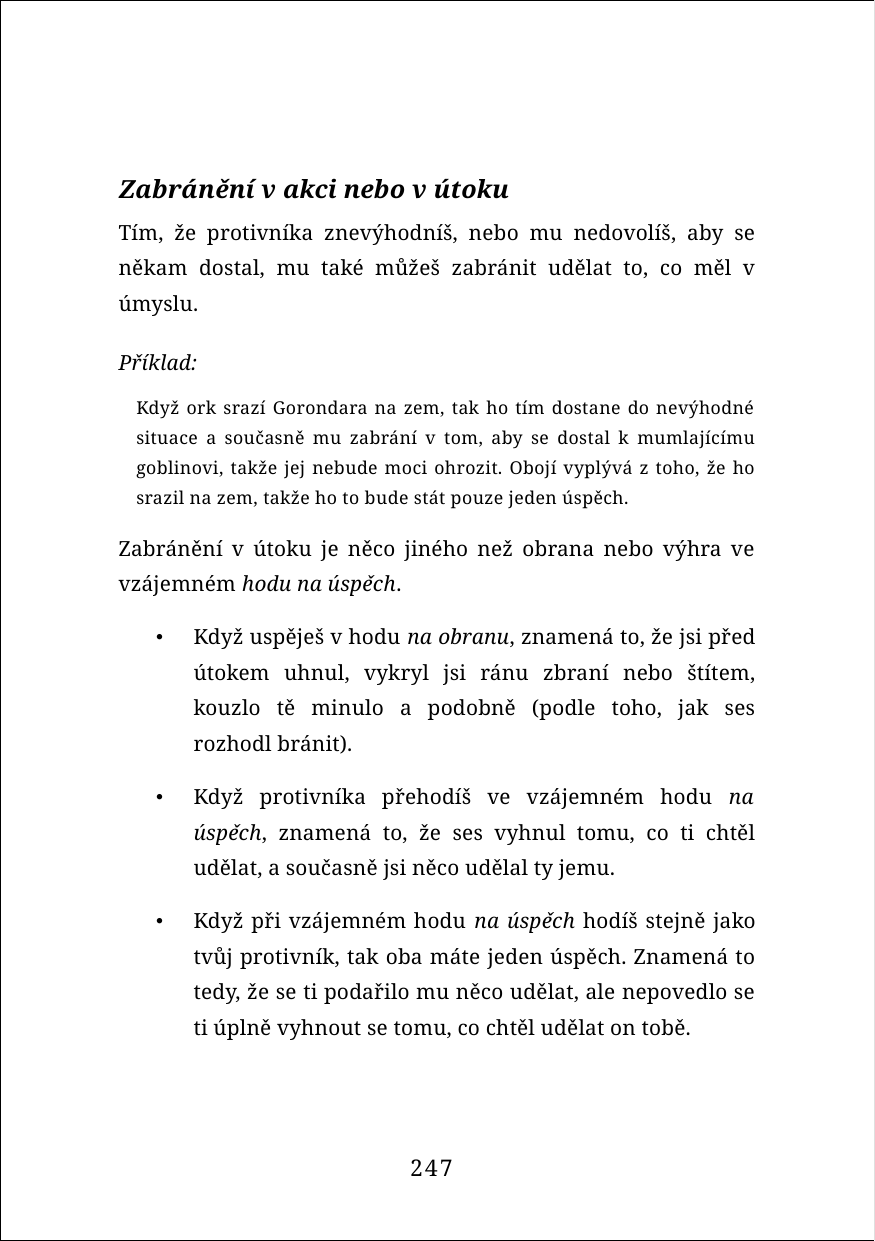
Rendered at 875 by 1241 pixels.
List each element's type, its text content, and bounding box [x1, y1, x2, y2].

list Když při vzájemném hodu na úspěch hodíš stejně jako tvůj protivník, tak oba máte jeden úspěch. Znamená to tedy, že se ti podařilo mu něco udělat, ale nepovedlo se ti úplně vyhnout se tomu, co chtěl udělat on tobě. [156, 906, 756, 1041]
text Příklad: [118, 348, 756, 376]
list Když uspěješ v hodu na obranu, znamená to, že jsi před útokem uhnul, vykryl jsi ránu zbraní nebo štítem, kouzlo tě minulo a podobně (podle toho, jak ses rozhodl bránit). [156, 622, 756, 757]
text Zabránění v útoku je něco jiného než obrana nebo výhra ve vzájemném hodu na úspěch. [118, 534, 756, 598]
text Tím, že protivníka znevýhodníš, nebo mu nedovolíš, aby se někam dostal, mu také můžeš zabránit udělat to, co měl v úmyslu. [118, 218, 756, 317]
list Když protivníka přehodíš ve vzájemném hodu na úspěch, znamená to, že ses vyhnul tomu, co ti chtěl udělat, a současně jsi něco udělal ty jemu. [156, 782, 756, 882]
text Když ork srazí Gorondara na zem, tak ho tím dostane do nevýhodné situace a současně mu zabrání v tom, aby se dostal k mumlajícímu goblinovi, takže jej nebude moci ohrozit. Obojí vyplývá z toho, že ho srazil na zem, takže ho to bude stát pouze jeden úspěch. [136, 395, 756, 510]
subtitle Zabránění v akci nebo v útoku [118, 172, 756, 206]
